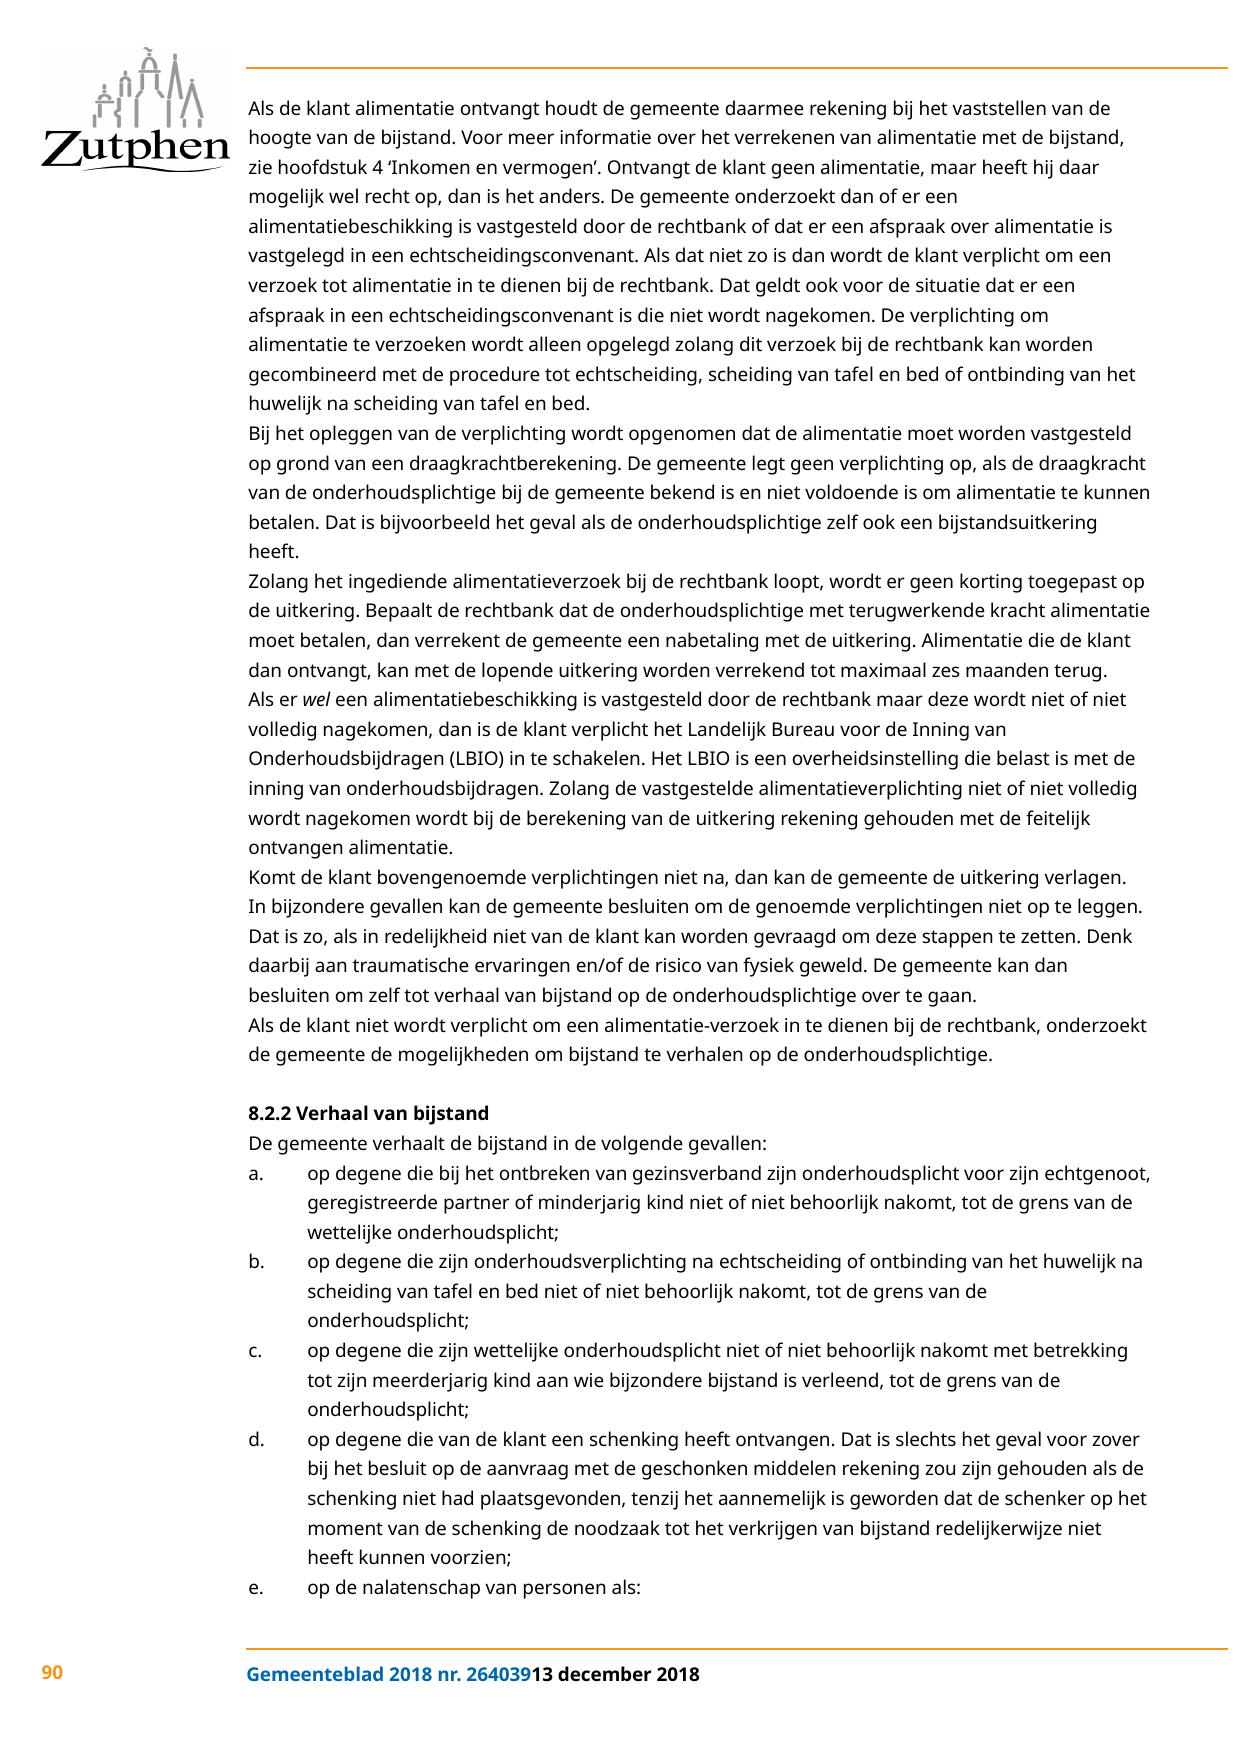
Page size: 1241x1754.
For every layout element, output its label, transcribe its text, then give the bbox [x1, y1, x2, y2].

list op degene die van de klant een schenking heeft ontvangen. Dat is slechts het geval voor zover bij het besluit op de aanvraag met de geschonken middelen rekening zou zijn gehouden als de schenking niet had plaatsgevonden, tenzij het aannemelijk is geworden dat de schenker op het moment van de schenking de noodzaak tot het verkrijgen van bijstand redelijkerwijze niet heeft kunnen voorzien; [248, 1426, 1152, 1570]
text Als de klant alimentatie ontvangt houdt de gemeente daarmee rekening bij het vaststellen van de hoogte van de bijstand. Voor meer informatie over het verrekenen van alimentatie met de bijstand, zie hoofdstuk 4 ‘Inkomen en vermogen’. Ontvangt de klant geen alimentatie, maar heeft hij daar mogelijk wel recht op, dan is het anders. De gemeente onderzoekt dan of er een alimentatiebeschikking is vastgesteld door de rechtbank of dat er een afspraak over alimentatie is vastgelegd in een echtscheidingsconvenant. Als dat niet zo is dan wordt de klant verplicht om een verzoek tot alimentatie in te dienen bij de rechtbank. Dat geldt ook voor de situatie dat er een afspraak in een echtscheidingsconvenant is die niet wordt nagekomen. De verplichting om alimentatie te verzoeken wordt alleen opgelegd zolang dit verzoek bij de rechtbank kan worden gecombineerd met de procedure tot echtscheiding, scheiding van tafel en bed of ontbinding van het huwelijk na scheiding van tafel en bed. [248, 95, 1152, 416]
text 8.2.2 Verhaal van bijstand [248, 1101, 1152, 1126]
text Bij het opleggen van de verplichting wordt opgenomen dat de alimentatie moet worden vastgesteld op grond van een draagkrachtberekening. De gemeente legt geen verplichting op, als de draagkracht van de onderhoudsplichtige bij de gemeente bekend is en niet voldoende is om alimentatie te kunnen betalen. Dat is bijvoorbeeld het geval als de onderhoudsplichtige zelf ook een bijstandsuitkering heeft. [248, 420, 1152, 564]
list op degene die zijn onderhoudsverplichting na echtscheiding of ontbinding van het huwelijk na scheiding van tafel en bed niet of niet behoorlijk nakomt, tot de grens van de onderhoudsplicht; [248, 1248, 1152, 1333]
picture [41, 47, 231, 172]
text Als er wel een alimentatiebeschikking is vastgesteld door de rechtbank maar deze wordt niet of niet volledig nagekomen, dan is de klant verplicht het Landelijk Bureau voor de Inning van Onderhoudsbijdragen (LBIO) in te schakelen. Het LBIO is een overheidsinstelling die belast is met de inning van onderhoudsbijdragen. Zolang de vastgestelde alimentatieverplichting niet of niet volledig wordt nagekomen wordt bij de berekening van de uitkering rekening gehouden met de feitelijk ontvangen alimentatie. [248, 686, 1152, 860]
list op degene die bij het ontbreken van gezinsverband zijn onderhoudsplicht voor zijn echtgenoot, geregistreerde partner of minderjarig kind niet of niet behoorlijk nakomt, tot de grens van de wettelijke onderhoudsplicht; [248, 1160, 1152, 1245]
text Zolang het ingediende alimentatieverzoek bij de rechtbank loopt, wordt er geen korting toegepast op de uitkering. Bepaalt de rechtbank dat de onderhoudsplichtige met terugwerkende kracht alimentatie moet betalen, dan verrekent de gemeente een nabetaling met de uitkering. Alimentatie die de klant dan ontvangt, kan met de lopende uitkering worden verrekend tot maximaal zes maanden terug. [248, 568, 1152, 683]
text Als de klant niet wordt verplicht om een alimentatie-verzoek in te dienen bij de rechtbank, onderzoekt de gemeente de mogelijkheden om bijstand te verhalen op de onderhoudsplichtige. [248, 1012, 1152, 1067]
text In bijzondere gevallen kan de gemeente besluiten om de genoemde verplichtingen niet op te leggen. Dat is zo, als in redelijkheid niet van de klant kan worden gevraagd om deze stappen te zetten. Denk daarbij aan traumatische ervaringen en/of de risico van fysiek geweld. De gemeente kan dan besluiten om zelf tot verhaal van bijstand op de onderhoudsplichtige over te gaan. [248, 893, 1152, 1008]
text De gemeente verhaalt de bijstand in de volgende gevallen: [248, 1130, 1152, 1156]
text Komt de klant bovengenoemde verplichtingen niet na, dan kan de gemeente de uitkering verlagen. [248, 864, 1152, 890]
list op degene die zijn wettelijke onderhoudsplicht niet of niet behoorlijk nakomt met betrekking tot zijn meerderjarig kind aan wie bijzondere bijstand is verleend, tot de grens van de onderhoudsplicht; [248, 1337, 1152, 1422]
list op de nalatenschap van personen als: [248, 1574, 1152, 1600]
